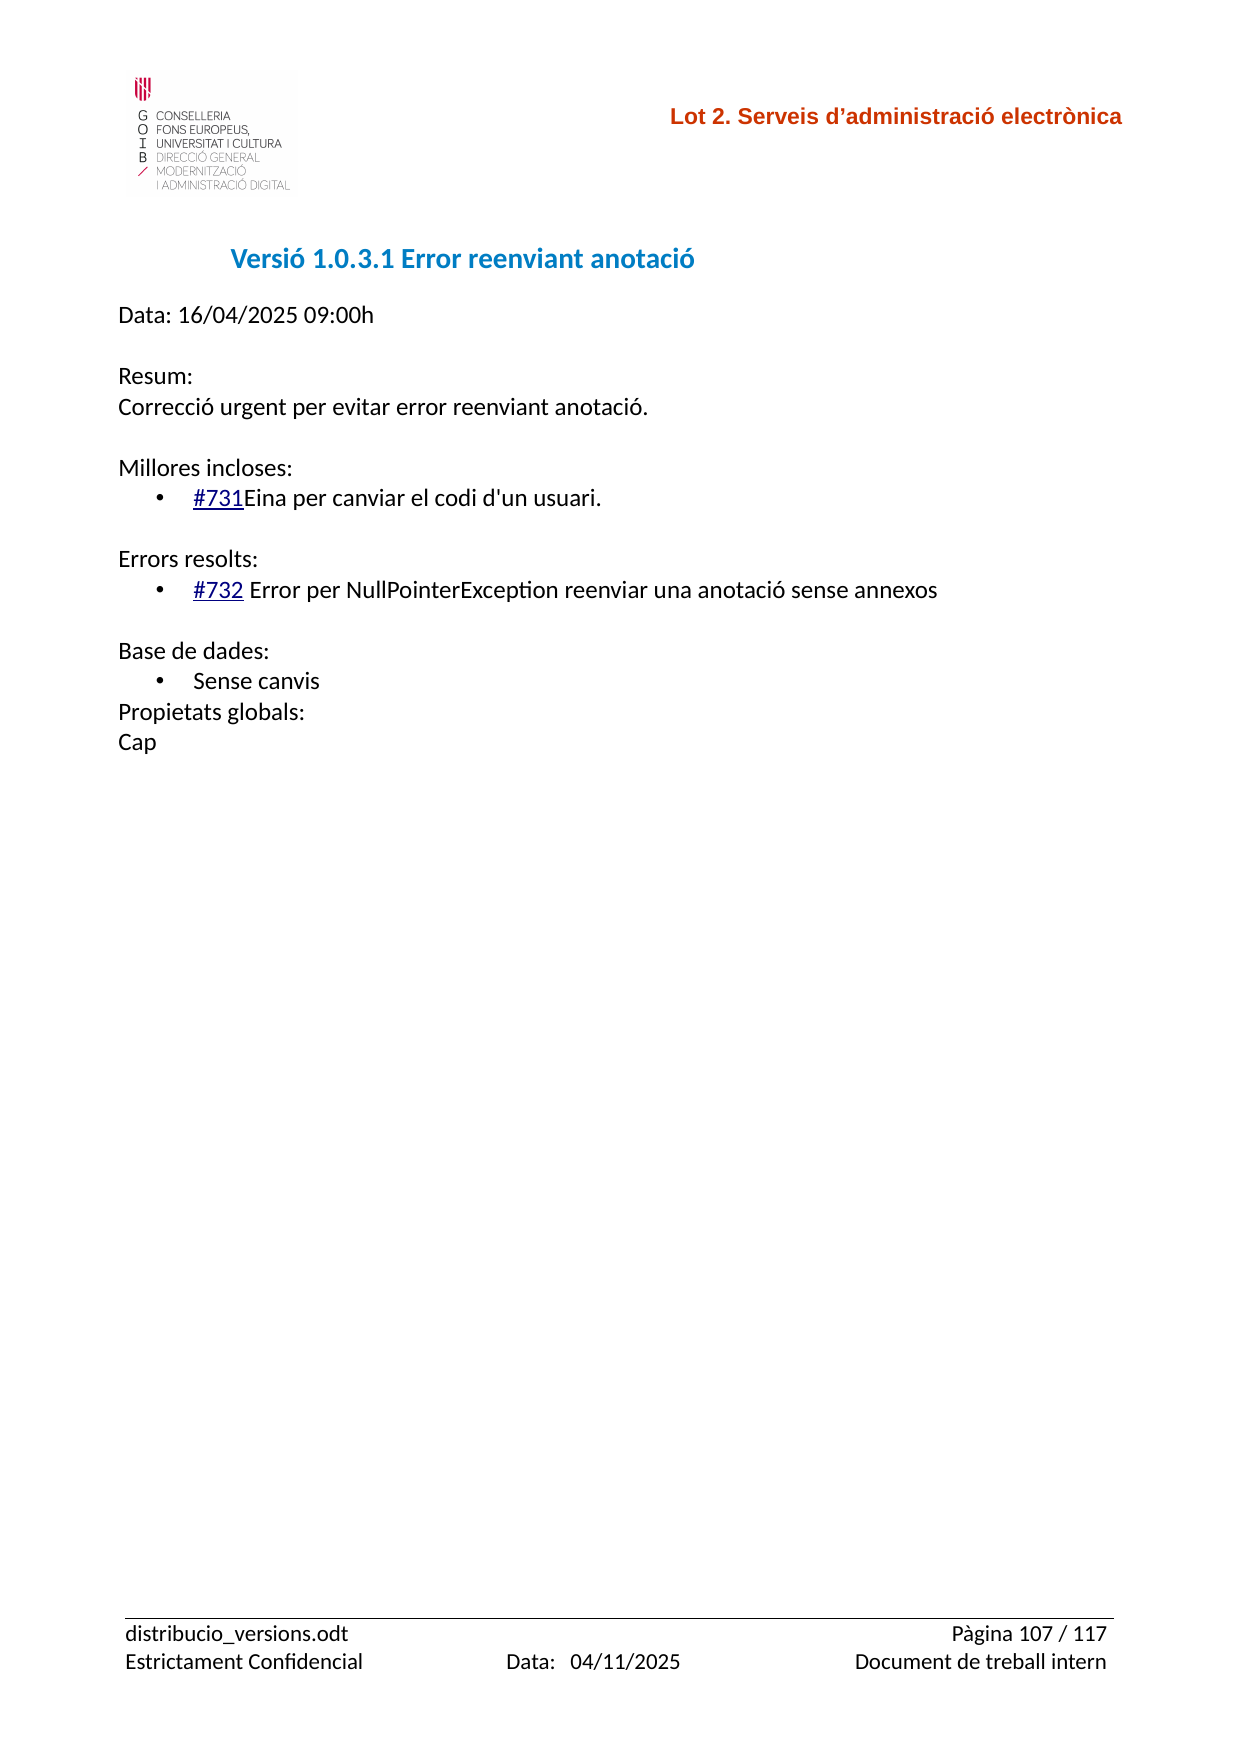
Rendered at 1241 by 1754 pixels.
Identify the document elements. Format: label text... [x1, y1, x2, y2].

subtitle Versió 1.0.3.1 Error reenviant anotació [153, 240, 1122, 275]
text Data: 16/04/2025 09:00h [118, 299, 1122, 329]
text Errors resolts: [118, 543, 1122, 574]
list Sense canvis [156, 665, 1122, 696]
text Cap [118, 726, 1122, 757]
picture [126, 70, 299, 197]
text Millores incloses: [118, 452, 1122, 482]
text Resum: [118, 360, 1122, 391]
text Base de dades: [118, 635, 1122, 665]
list #732 Error per NullPointerException reenviar una anotació sense annexos [156, 574, 1122, 604]
list #731Eina per canviar el codi d'un usuari. [156, 482, 1122, 513]
text Correcció urgent per evitar error reenviant anotació. [118, 391, 1122, 421]
text Propietats globals: [118, 696, 1122, 726]
